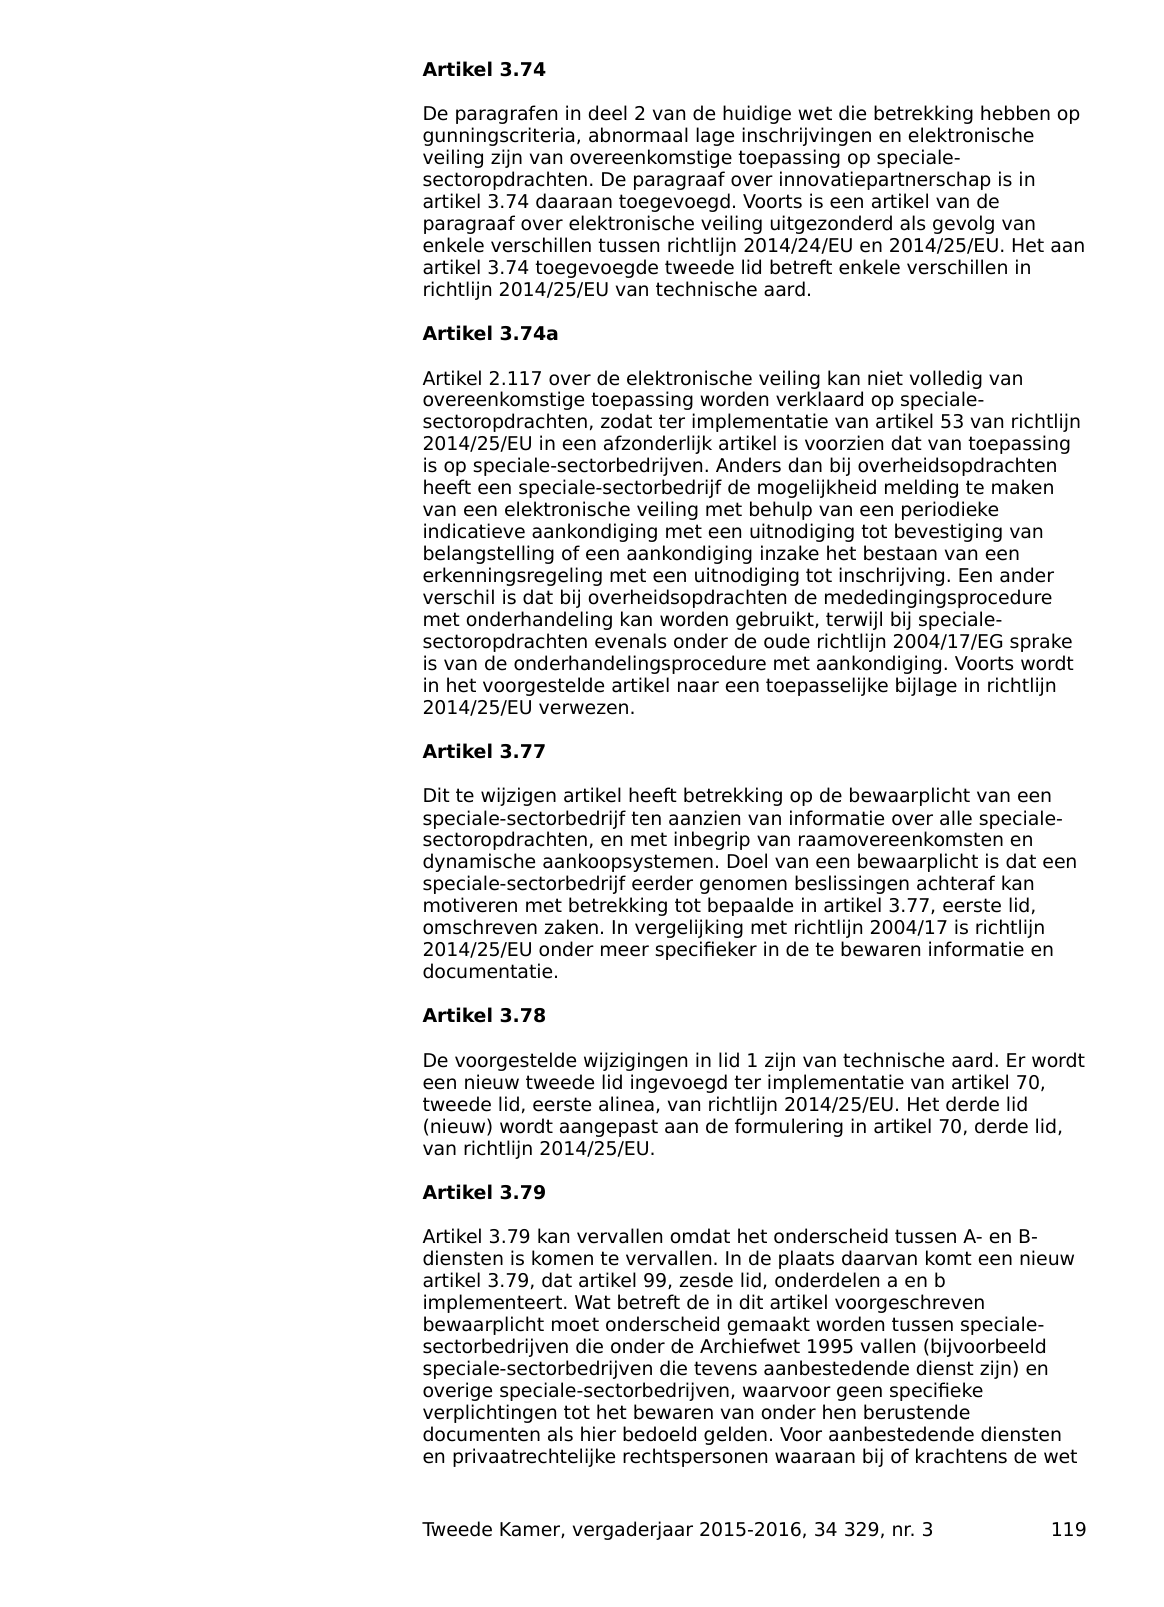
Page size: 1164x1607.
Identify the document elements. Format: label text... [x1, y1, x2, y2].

text Dit te wijzigen artikel heeft betrekking op de bewaarplicht van een speciale-sectorbedrijf ten aanzien van informatie over alle speciale-sectoropdrachten, en met inbegrip van raamovereenkomsten en dynamische aankoopsystemen. Doel van een bewaarplicht is dat een speciale-sectorbedrijf eerder genomen beslissingen achteraf kan motiveren met betrekking tot bepaalde in artikel 3.77, eerste lid, omschreven zaken. In vergelijking met richtlijn 2004/17 is richtlijn 2014/25/EU onder meer specifieker in de te bewaren informatie en documentatie. [422, 785, 1087, 983]
subtitle Artikel 3.78 [422, 1005, 1087, 1027]
text Artikel 3.79 kan vervallen omdat het onderscheid tussen A- en B-diensten is komen te vervallen. In de plaats daarvan komt een nieuw artikel 3.79, dat artikel 99, zesde lid, onderdelen a en b implementeert. Wat betreft de in dit artikel voorgeschreven bewaarplicht moet onderscheid gemaakt worden tussen speciale-sectorbedrijven die onder de Archiefwet 1995 vallen (bijvoorbeeld speciale-sectorbedrijven die tevens aanbestedende dienst zijn) en overige speciale-sectorbedrijven, waarvoor geen specifieke verplichtingen tot het bewaren van onder hen berustende documenten als hier bedoeld gelden. Voor aanbestedende diensten en privaatrechtelijke rechtspersonen waaraan bij of krachtens de wet [422, 1226, 1087, 1468]
subtitle Artikel 3.74a [422, 323, 1087, 345]
subtitle Artikel 3.79 [422, 1182, 1087, 1204]
text De paragrafen in deel 2 van de huidige wet die betrekking hebben op gunningscriteria, abnormaal lage inschrijvingen en elektronische veiling zijn van overeenkomstige toepassing op speciale-sectoropdrachten. De paragraaf over innovatiepartnerschap is in artikel 3.74 daaraan toegevoegd. Voorts is een artikel van de paragraaf over elektronische veiling uitgezonderd als gevolg van enkele verschillen tussen richtlijn 2014/24/EU en 2014/25/EU. Het aan artikel 3.74 toegevoegde tweede lid betreft enkele verschillen in richtlijn 2014/25/EU van technische aard. [422, 103, 1087, 301]
subtitle Artikel 3.77 [422, 741, 1087, 763]
subtitle Artikel 3.74 [422, 59, 1087, 81]
text Artikel 2.117 over de elektronische veiling kan niet volledig van overeenkomstige toepassing worden verklaard op speciale-sectoropdrachten, zodat ter implementatie van artikel 53 van richtlijn 2014/25/EU in een afzonderlijk artikel is voorzien dat van toepassing is op speciale-sectorbedrijven. Anders dan bij overheidsopdrachten heeft een speciale-sectorbedrijf de mogelijkheid melding te maken van een elektronische veiling met behulp van een periodieke indicatieve aankondiging met een uitnodiging tot bevestiging van belangstelling of een aankondiging inzake het bestaan van een erkenningsregeling met een uitnodiging tot inschrijving. Een ander verschil is dat bij overheidsopdrachten de mededingingsprocedure met onderhandeling kan worden gebruikt, terwijl bij speciale-sectoropdrachten evenals onder de oude richtlijn 2004/17/EG sprake is van de onderhandelingsprocedure met aankondiging. Voorts wordt in het voorgestelde artikel naar een toepasselijke bijlage in richtlijn 2014/25/EU verwezen. [422, 367, 1087, 719]
text De voorgestelde wijzigingen in lid 1 zijn van technische aard. Er wordt een nieuw tweede lid ingevoegd ter implementatie van artikel 70, tweede lid, eerste alinea, van richtlijn 2014/25/EU. Het derde lid (nieuw) wordt aangepast aan de formulering in artikel 70, derde lid, van richtlijn 2014/25/EU. [422, 1049, 1087, 1159]
